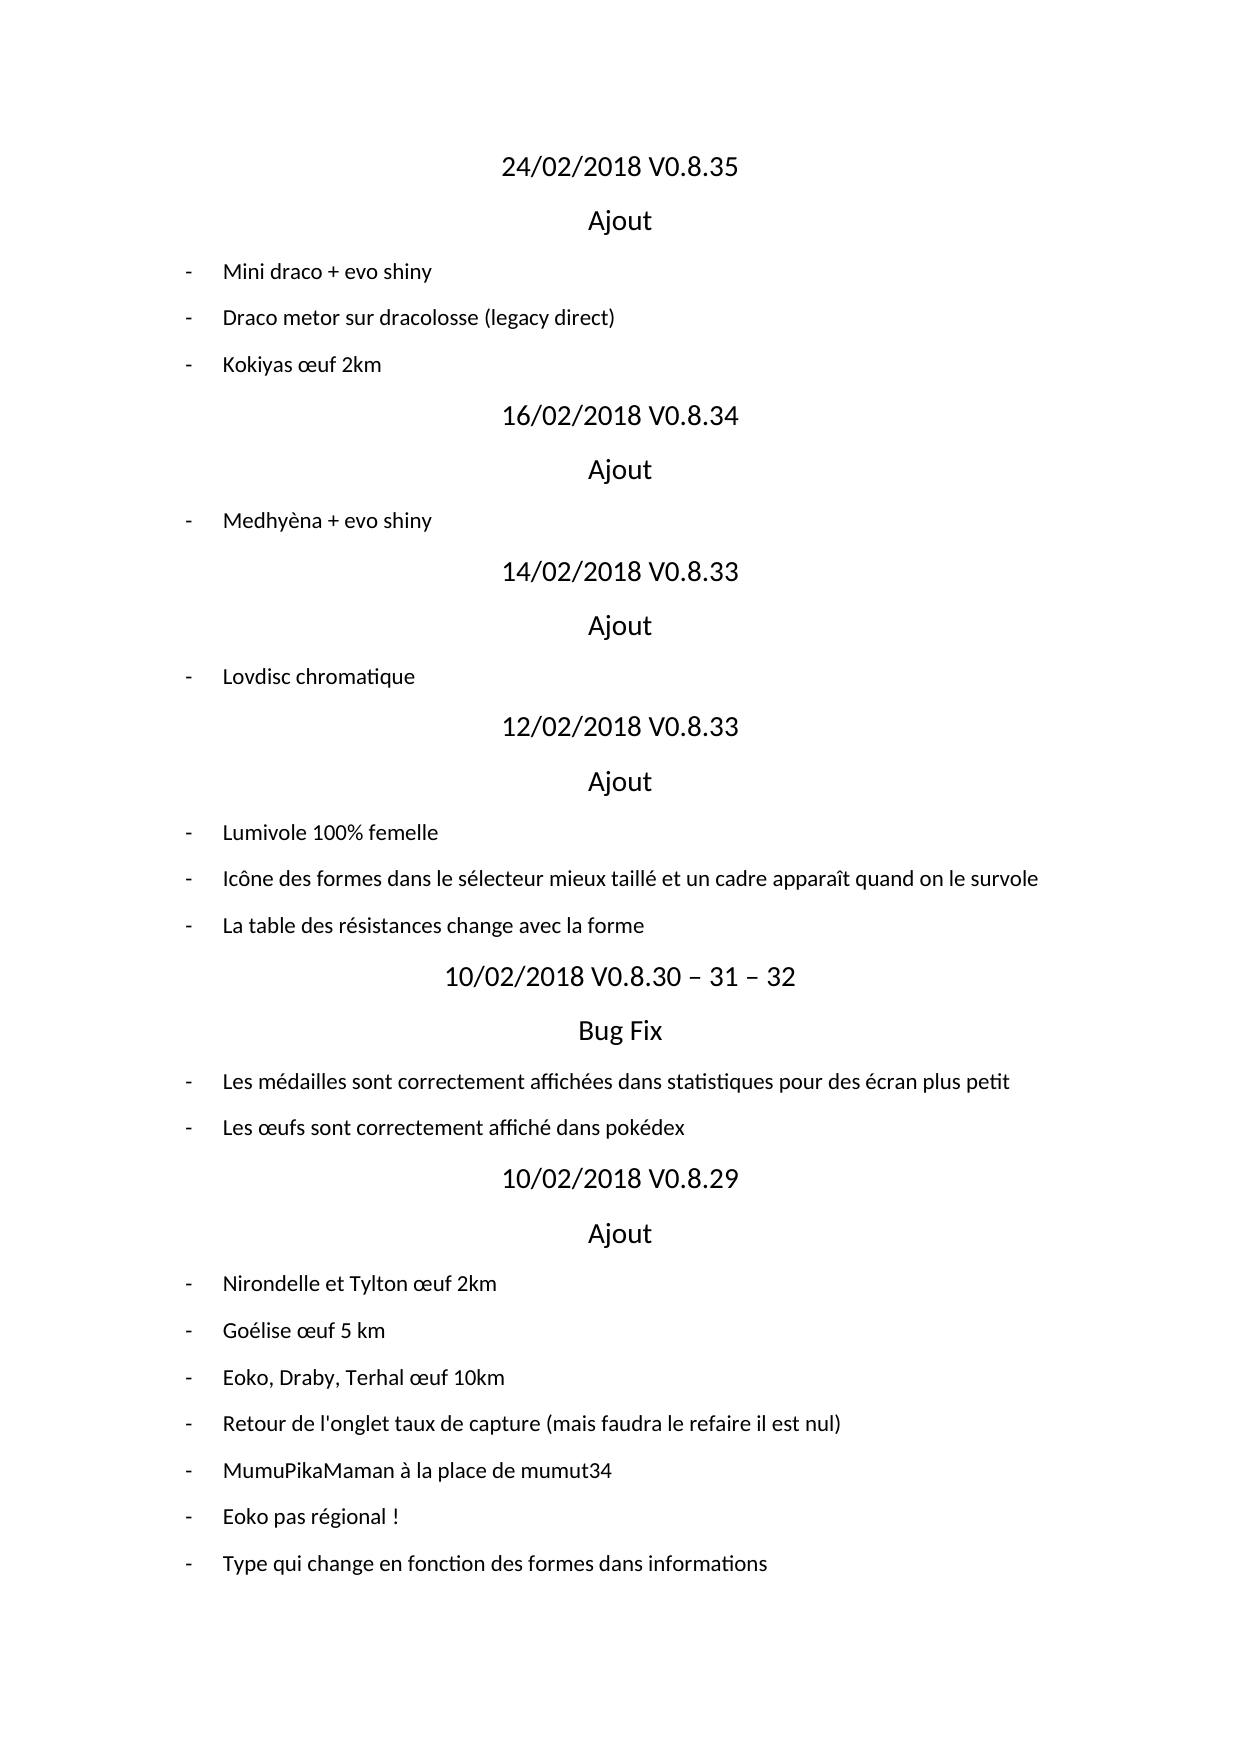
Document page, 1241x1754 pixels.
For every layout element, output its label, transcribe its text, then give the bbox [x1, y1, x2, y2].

text 12/02/2018 V0.8.33 [148, 708, 1093, 744]
text 10/02/2018 V0.8.29 [148, 1160, 1093, 1196]
list Icône des formes dans le sélecteur mieux taillé et un cadre apparaît quand on le survole [185, 864, 1093, 892]
list Les médailles sont correctement affichées dans statistiques pour des écran plus petit [185, 1067, 1093, 1095]
text 14/02/2018 V0.8.33 [148, 553, 1093, 588]
list Lovdisc chromatique [185, 662, 1093, 690]
list Eoko, Draby, Terhal œuf 10km [185, 1363, 1093, 1391]
text 24/02/2018 V0.8.35 [148, 148, 1093, 183]
text Ajout [148, 607, 1093, 643]
list Mini draco + evo shiny [185, 257, 1093, 285]
text Ajout [148, 451, 1093, 487]
list MumuPikaMaman à la place de mumut34 [185, 1456, 1093, 1484]
list Retour de l'onglet taux de capture (mais faudra le refaire il est nul) [185, 1409, 1093, 1437]
list Type qui change en fonction des formes dans informations [185, 1549, 1093, 1577]
list Eoko pas régional ! [185, 1502, 1093, 1530]
list Kokiyas œuf 2km [185, 350, 1093, 378]
list Les œufs sont correctement affiché dans pokédex [185, 1113, 1093, 1142]
text 16/02/2018 V0.8.34 [148, 397, 1093, 432]
list Bug Fix [148, 1012, 1093, 1048]
text 10/02/2018 V0.8.30 – 31 – 32 [148, 958, 1093, 993]
list La table des résistances change avec la forme [185, 911, 1093, 939]
text Ajout [148, 202, 1093, 238]
list Goélise œuf 5 km [185, 1316, 1093, 1344]
list Nirondelle et Tylton œuf 2km [185, 1269, 1093, 1297]
list Draco metor sur dracolosse (legacy direct) [185, 303, 1093, 332]
list Medhyèna + evo shiny [185, 506, 1093, 534]
text Ajout [148, 763, 1093, 799]
list Lumivole 100% femelle [185, 818, 1093, 846]
text Ajout [148, 1215, 1093, 1250]
